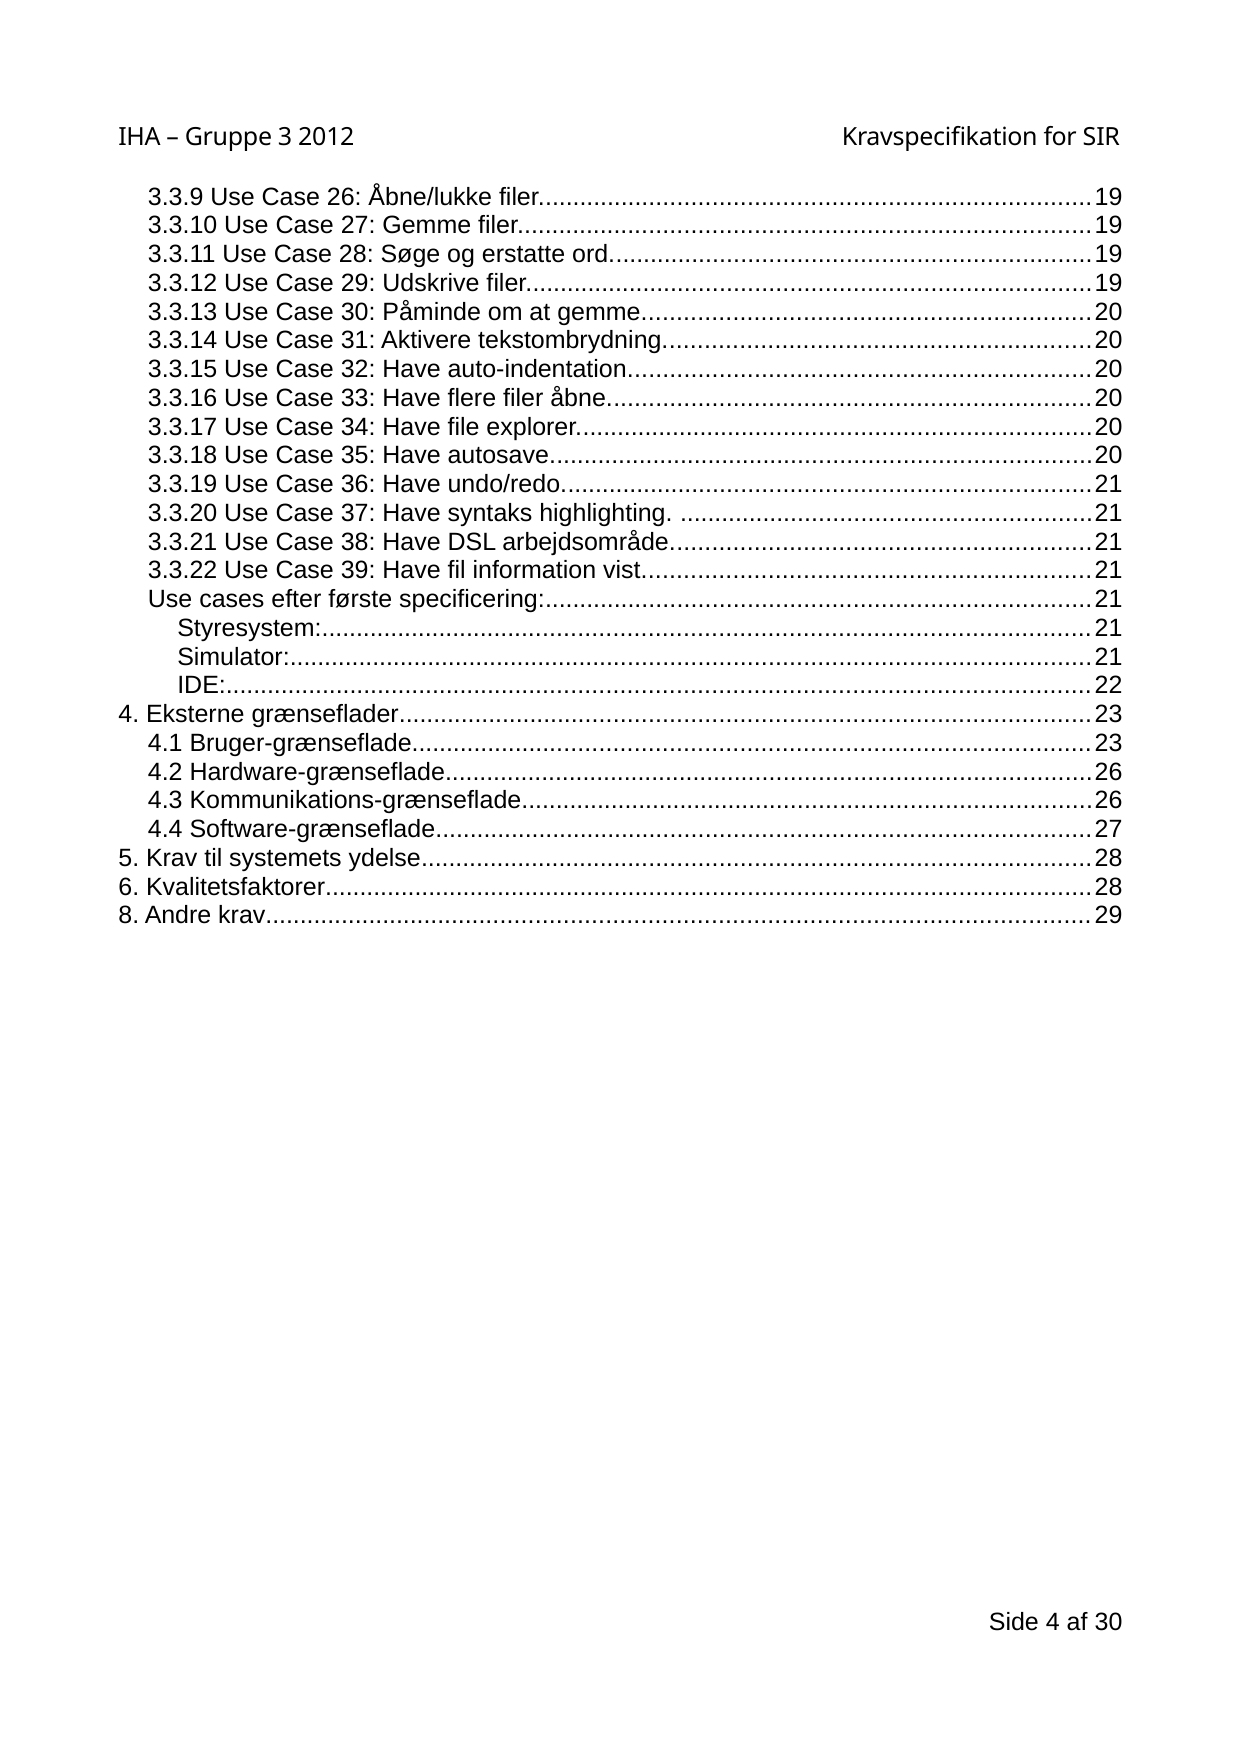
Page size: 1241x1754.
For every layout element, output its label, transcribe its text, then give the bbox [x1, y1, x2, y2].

text 3.3.19 Use Case 36: Have undo/redo. 21 [148, 469, 1122, 498]
text 3.3.15 Use Case 32: Have auto-indentation. 20 [148, 354, 1122, 383]
text 6. Kvalitetsfaktorer 28 [118, 872, 1122, 900]
text IDE: 22 [177, 670, 1122, 699]
text 4.3 Kommunikations-grænseflade 26 [148, 785, 1122, 814]
text 3.3.16 Use Case 33: Have flere filer åbne. 20 [148, 383, 1122, 412]
text 3.3.11 Use Case 28: Søge og erstatte ord. 19 [148, 239, 1122, 268]
text 5. Krav til systemets ydelse 28 [118, 843, 1122, 872]
text 3.3.22 Use Case 39: Have fil information vist. 21 [148, 555, 1122, 584]
text 3.3.14 Use Case 31: Aktivere tekstombrydning. 20 [148, 325, 1122, 354]
text Styresystem: 21 [177, 613, 1122, 642]
text 4.4 Software-grænseflade 27 [148, 814, 1122, 843]
text 8. Andre krav 29 [118, 900, 1122, 929]
text 3.3.9 Use Case 26: Åbne/lukke filer. 19 [148, 182, 1122, 210]
text Simulator: 21 [177, 642, 1122, 670]
text 3.3.17 Use Case 34: Have file explorer. 20 [148, 412, 1122, 440]
text 3.3.18 Use Case 35: Have autosave. 20 [148, 440, 1122, 469]
text Use cases efter første specificering: 21 [148, 584, 1122, 613]
text 4.1 Bruger-grænseflade 23 [148, 728, 1122, 757]
text 3.3.13 Use Case 30: Påminde om at gemme. 20 [148, 297, 1122, 325]
text 3.3.12 Use Case 29: Udskrive filer. 19 [148, 268, 1122, 297]
text 4. Eksterne grænseflader 23 [118, 699, 1122, 728]
text 4.2 Hardware-grænseflade 26 [148, 757, 1122, 785]
text 3.3.10 Use Case 27: Gemme filer. 19 [148, 210, 1122, 239]
text 3.3.20 Use Case 37: Have syntaks highlighting. 21 [148, 498, 1122, 527]
text 3.3.21 Use Case 38: Have DSL arbejdsområde. 21 [148, 527, 1122, 555]
